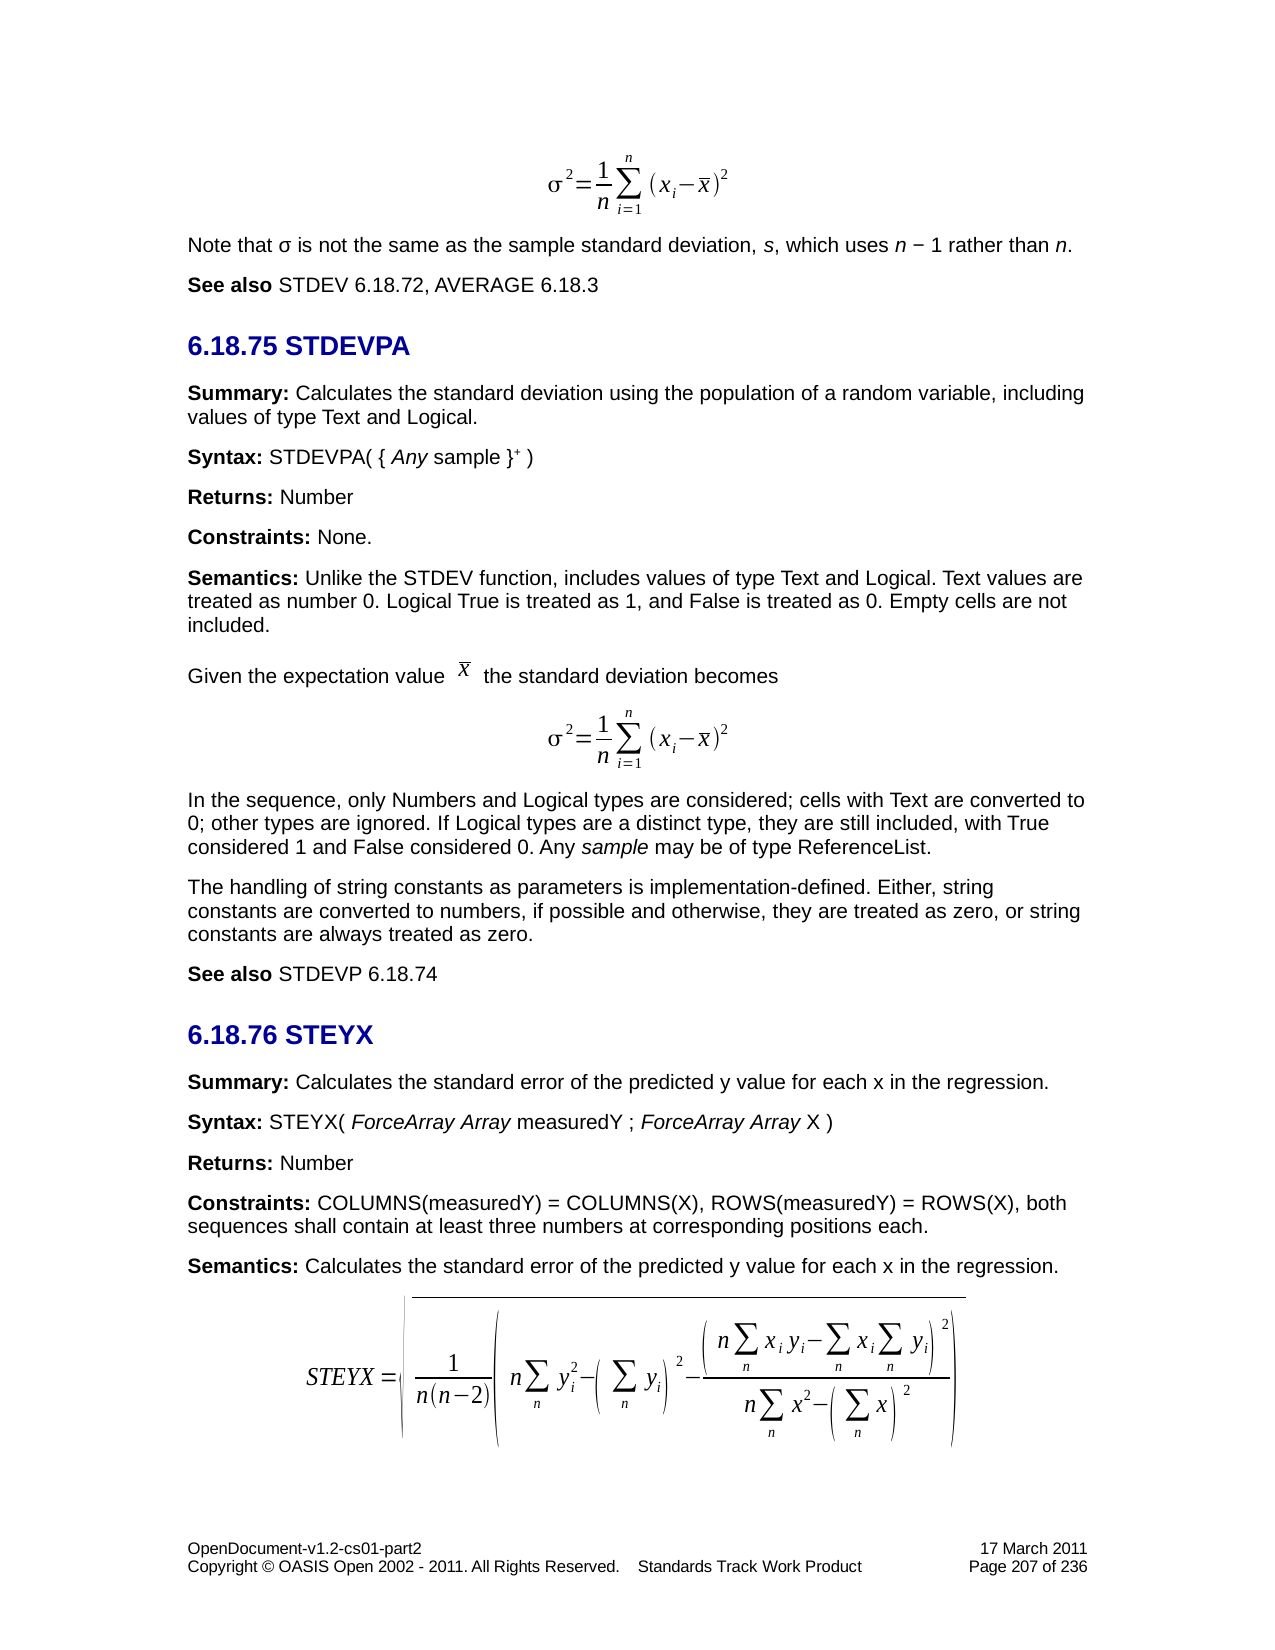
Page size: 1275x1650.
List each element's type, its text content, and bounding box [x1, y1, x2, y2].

text Semantics: Calculates the standard error of the predicted y value for each x in the regression. [187, 1255, 1088, 1278]
text Returns: Number [187, 486, 1088, 509]
text Note that σ is not the same as the sample standard deviation, s, which uses n − 1 rather than n. [187, 234, 1088, 257]
subtitle STDEVPA [187, 331, 1088, 361]
text Constraints: None. [187, 526, 1088, 549]
text Given the expectation value the standard deviation becomes [187, 653, 1088, 688]
text See also STDEVP 6.18.74 [187, 963, 1088, 986]
text See also STDEV 6.18.72, AVERAGE 6.18.3 [187, 274, 1088, 297]
text Constraints: COLUMNS(measuredY) = COLUMNS(X), ROWS(measuredY) = ROWS(X), both sequences shall contain at least three numbers at corresponding positions each. [187, 1191, 1088, 1238]
text Summary: Calculates the standard deviation using the population of a random variable, including values of type Text and Logical. [187, 382, 1088, 429]
text The handling of string constants as parameters is implementation-defined. Either, string constants are converted to numbers, if possible and otherwise, they are treated as zero, or string constants are always treated as zero. [187, 876, 1088, 946]
text Returns: Number [187, 1151, 1088, 1174]
text Semantics: Unlike the STDEV function, includes values of type Text and Logical. Text values are treated as number 0. Logical True is treated as 1, and False is treated as 0. Empty cells are not included. [187, 566, 1088, 637]
subtitle STEYX [187, 1020, 1088, 1050]
text Syntax: STDEVPA( { Any sample }+ ) [187, 445, 1088, 469]
text In the sequence, only Numbers and Logical types are considered; cells with Text are converted to 0; other types are ignored. If Logical types are a distinct type, they are still included, with True considered 1 and False considered 0. Any sample may be of type ReferenceList. [187, 788, 1088, 859]
text Syntax: STEYX( ForceArray Array measuredY ; ForceArray Array X ) [187, 1111, 1088, 1134]
text Summary: Calculates the standard error of the predicted y value for each x in the regression. [187, 1071, 1088, 1094]
